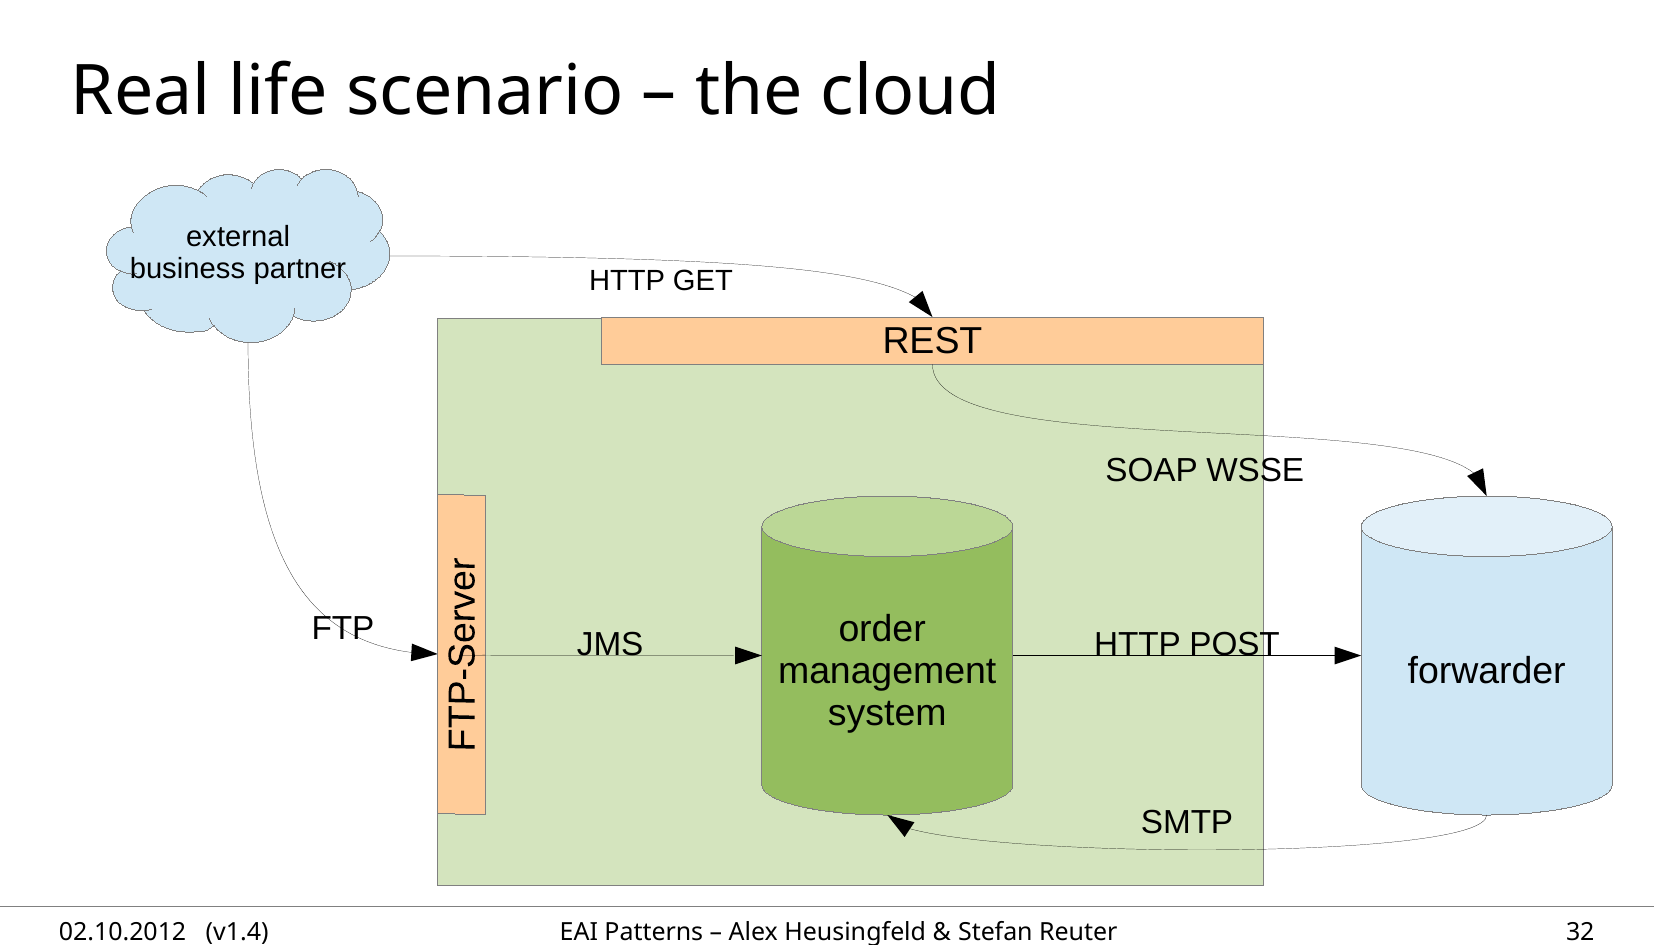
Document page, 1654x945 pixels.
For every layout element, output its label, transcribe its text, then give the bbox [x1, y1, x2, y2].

text_box order management system [761, 528, 1013, 816]
text_box [598, 635, 606, 655]
text_box [933, 365, 1264, 435]
text_box [608, 638, 615, 655]
text_box [892, 656, 1264, 849]
text_box [1195, 635, 1206, 644]
text_box REST [601, 317, 1264, 365]
text_box [1164, 635, 1175, 644]
title Real life scenario – the cloud [70, 17, 1583, 158]
text_box [1216, 634, 1232, 653]
text_box [437, 318, 1264, 886]
text_box forwarder [1361, 528, 1613, 816]
text_box external business partner [106, 169, 390, 343]
text_box FTP-Server [437, 494, 486, 815]
text_box [1100, 644, 1112, 655]
